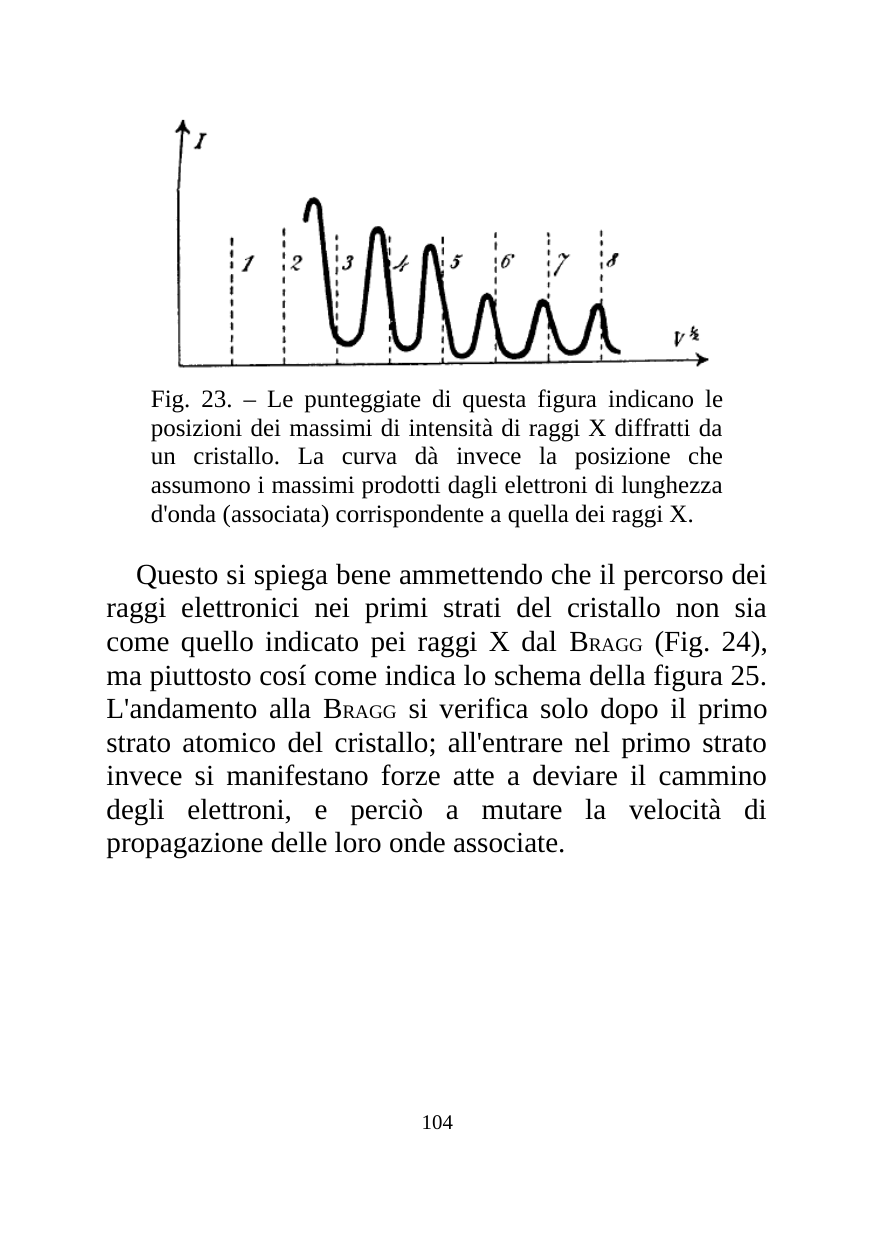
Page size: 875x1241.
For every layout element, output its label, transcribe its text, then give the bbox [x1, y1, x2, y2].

text Questo si spiega bene ammettendo che il percorso dei raggi elettronici nei primi strati del cristallo non sia come quello indicato pei raggi X dal Bragg (Fig. 24), ma piuttosto cosí come indica lo schema della figura 25. L'andamento alla Bragg si verifica solo dopo il primo strato atomico del cristallo; all'entrare nel primo strato invece si manifestano forze atte a deviare il cammino degli elettroni, e perciò a mutare la velocità di propagazione delle loro onde associate. [106, 557, 768, 859]
picture [141, 106, 733, 384]
table_header Fig. 23. – Le punteggiate di questa figura indicano le posizioni dei massimi di intensità di raggi X diffratti da un cristallo. La curva dà invece la posizione che assumono i massimi prodotti dagli elettroni di lunghezza d'onda (associata) corrispondente a quella dei raggi X. [151, 384, 723, 557]
